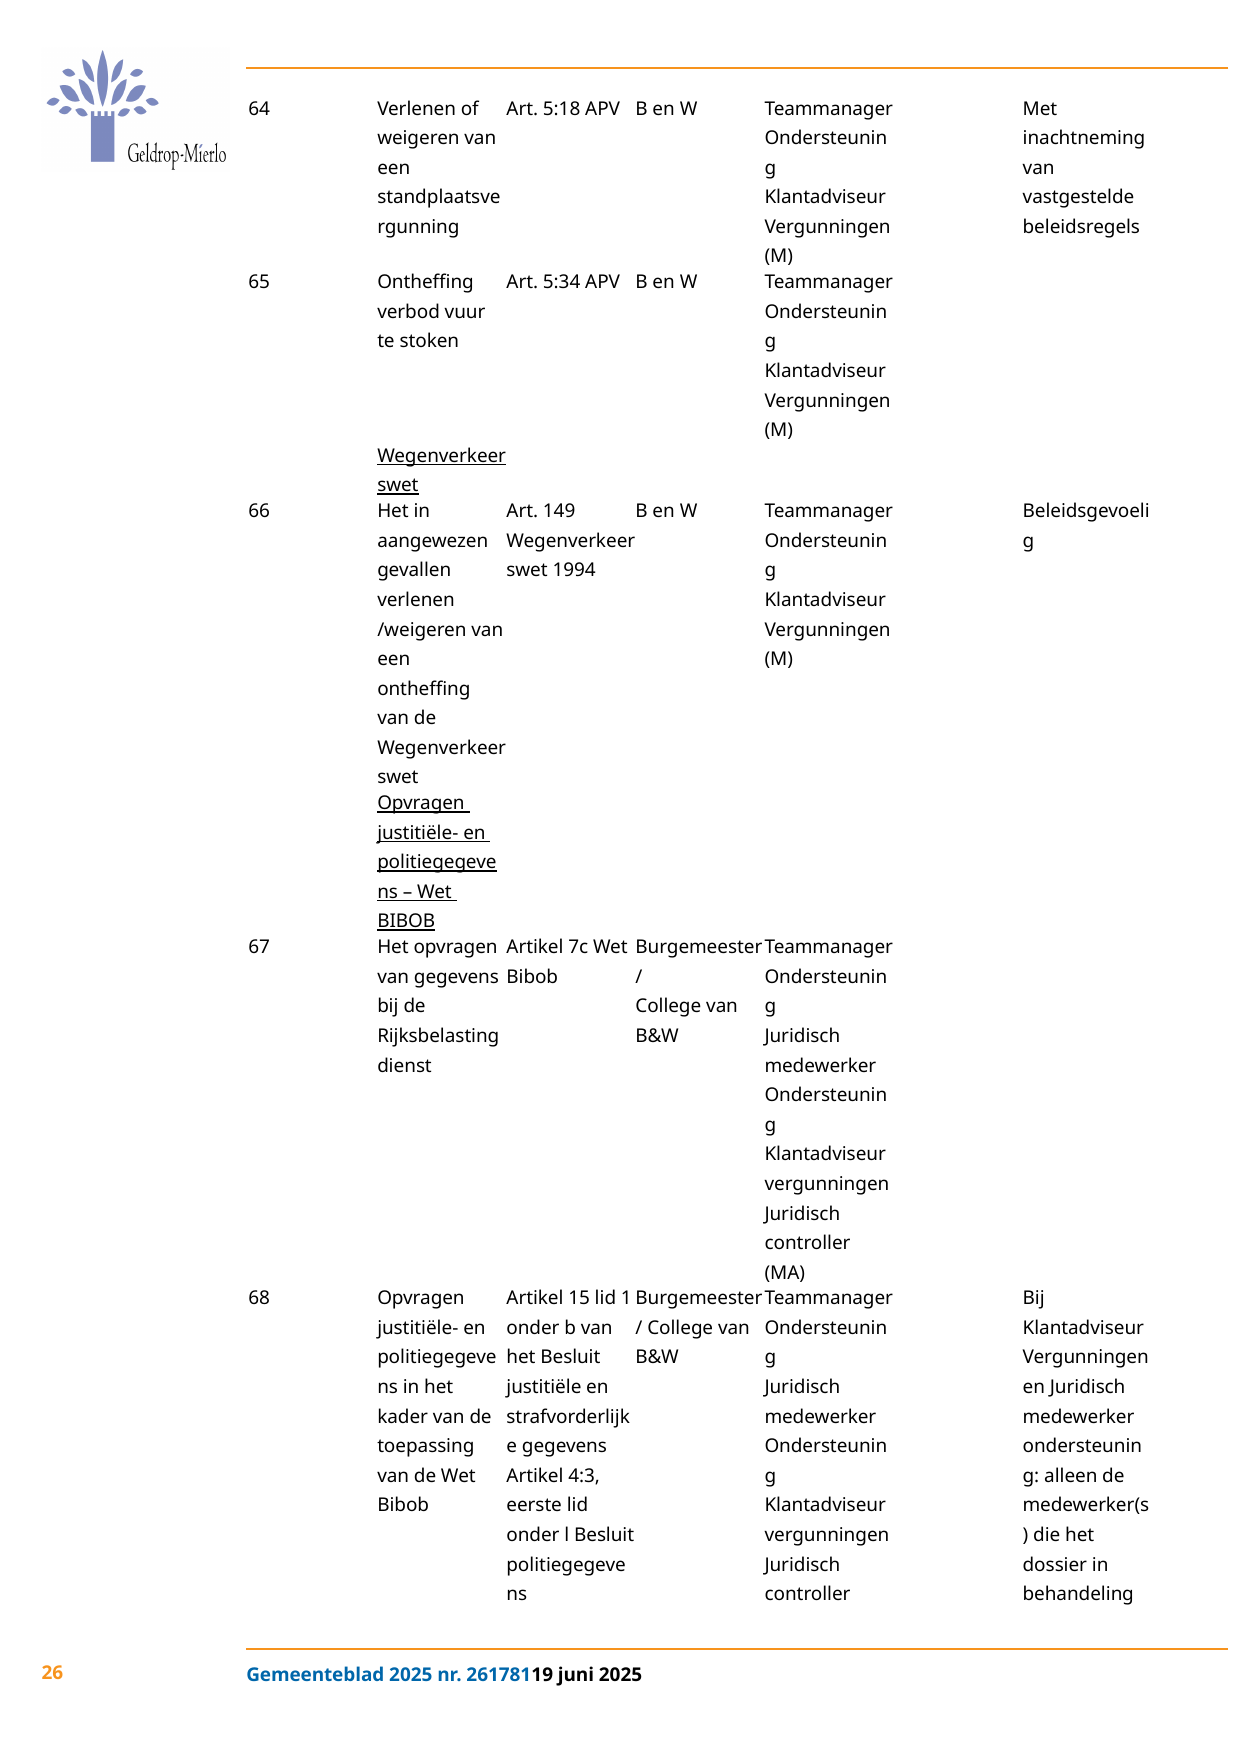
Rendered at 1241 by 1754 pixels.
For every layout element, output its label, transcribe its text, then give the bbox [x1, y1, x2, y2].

table_cell [635, 442, 764, 497]
table_cell [1023, 934, 1152, 1284]
table_cell Art. 5:34 APV [506, 269, 635, 442]
table_cell 67 [248, 934, 377, 1284]
table_cell Teammanager Ondersteuning Klantadviseur Vergunningen (M) [764, 498, 893, 789]
table_cell [506, 442, 635, 497]
table_cell B en W [635, 498, 764, 789]
table_cell Teammanager Ondersteuning Juridisch medewerker Ondersteuning Klantadviseur vergunningen Juridisch controller (MA) [764, 934, 893, 1284]
table_cell [248, 789, 377, 933]
table_cell Verlenen of weigeren van een standplaatsvergunning [377, 95, 506, 268]
table_cell 68 [248, 1285, 377, 1606]
table_cell Art. 149 Wegenverkeerswet 1994 [506, 498, 635, 789]
table_cell Opvragen justitiële- en politiegegevens – Wet BIBOB [377, 789, 506, 933]
picture [41, 47, 231, 172]
table_cell [894, 269, 1022, 442]
table_cell Artikel 7c Wet Bibob [506, 934, 635, 1284]
table_cell [1023, 442, 1152, 497]
table_cell [1023, 789, 1152, 933]
table_cell Wegenverkeer [377, 442, 506, 464]
table_cell [764, 442, 893, 497]
table_cell Burgemeester/ College van B&W [635, 1285, 764, 1606]
table_cell B en W [635, 269, 764, 442]
table_cell 66 [248, 498, 377, 789]
table_cell Art. 5:18 APV [506, 95, 635, 268]
table_cell Bij Klantadviseur Vergunningen en Juridisch medewerker ondersteuning: alleen de medewerker(s) die het dossier in behandeling [1023, 1285, 1152, 1606]
table_cell [764, 789, 893, 933]
table_cell swet [377, 465, 506, 497]
table_cell Teammanager Ondersteuning Juridisch medewerker Ondersteuning Klantadviseur vergunningen Juridisch controller [764, 1285, 893, 1606]
table_cell [894, 442, 1022, 497]
table_cell [894, 498, 1022, 789]
table_cell [894, 95, 1022, 268]
table_cell Met inachtneming van vastgestelde beleidsregels [1023, 95, 1152, 268]
table_cell [248, 442, 377, 497]
table_cell 65 [248, 269, 377, 442]
table_cell Burgemeester/ College van B&W [635, 934, 764, 1284]
table_cell Beleidsgevoelig [1023, 498, 1152, 789]
table_cell B en W [635, 95, 764, 268]
table_cell Het in aangewezen gevallen verlenen /weigeren van een ontheffing van de Wegenverkeerswet [377, 498, 506, 789]
table_cell [894, 934, 1022, 1284]
table_cell Teammanager Ondersteuning Klantadviseur Vergunningen (M) [764, 269, 893, 442]
table_cell [894, 789, 1022, 933]
table_cell [635, 789, 764, 933]
table_cell [894, 1285, 1022, 1606]
table_cell Het opvragen van gegevens bij de Rijksbelastingdienst [377, 934, 506, 1284]
table_cell [506, 789, 635, 933]
table_cell Teammanager Ondersteuning Klantadviseur Vergunningen (M) [764, 95, 893, 268]
table_cell 64 [248, 95, 377, 268]
table_cell Ontheffing verbod vuur te stoken [377, 269, 506, 442]
table_cell [1023, 269, 1152, 442]
table_cell Opvragen justitiële- en politiegegevens in het kader van de toepassing van de Wet Bibob [377, 1285, 506, 1606]
table_cell Artikel 15 lid 1 onder b van het Besluit justitiële en strafvorderlijke gegevens Artikel 4:3, eerste lid onder l Besluit politiegegevens [506, 1285, 635, 1606]
